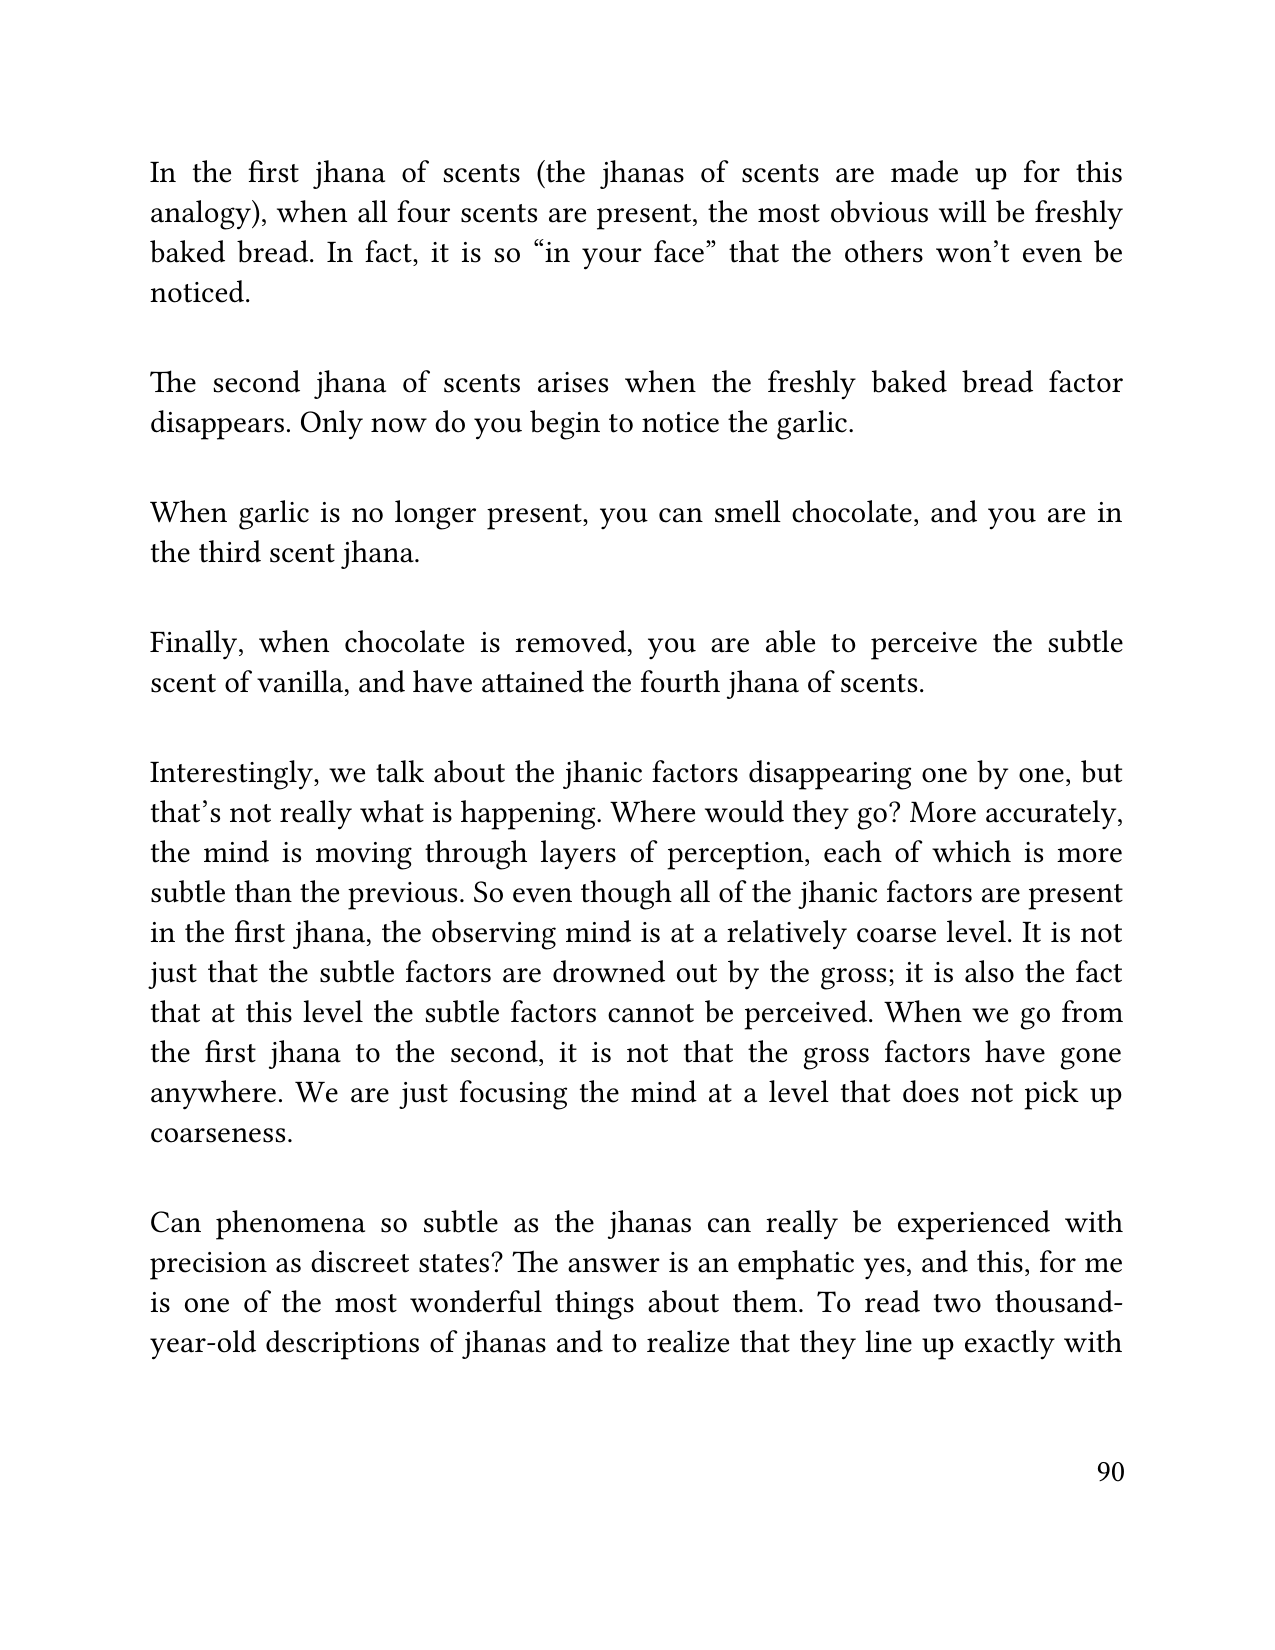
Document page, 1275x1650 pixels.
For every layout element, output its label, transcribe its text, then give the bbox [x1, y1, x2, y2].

text In the first jhana of scents (the jhanas of scents are made up for this analogy), when all four scents are present, the most obvious will be freshly baked bread. In fact, it is so “in your face” that the others won’t even be noticed. [150, 150, 1125, 310]
text Can phenomena so subtle as the jhanas can really be experienced with precision as discreet states? The answer is an emphatic yes, and this, for me is one of the most wonderful things about them. To read two thousand-year-old descriptions of jhanas and to realize that they line up exactly with [150, 1200, 1125, 1360]
text The second jhana of scents arises when the freshly baked bread factor disappears. Only now do you begin to notice the garlic. [150, 360, 1125, 440]
text Interestingly, we talk about the jhanic factors disappearing one by one, but that’s not really what is happening. Where would they go? More accurately, the mind is moving through layers of perception, each of which is more subtle than the previous. So even though all of the jhanic factors are present in the first jhana, the observing mind is at a relatively coarse level. It is not just that the subtle factors are drowned out by the gross; it is also the fact that at this level the subtle factors cannot be perceived. When we go from the first jhana to the second, it is not that the gross factors have gone anywhere. We are just focusing the mind at a level that does not pick up coarseness. [150, 750, 1125, 1150]
text When garlic is no longer present, you can smell chocolate, and you are in the third scent jhana. [150, 490, 1125, 570]
text Finally, when chocolate is removed, you are able to perceive the subtle scent of vanilla, and have attained the fourth jhana of scents. [150, 620, 1125, 700]
